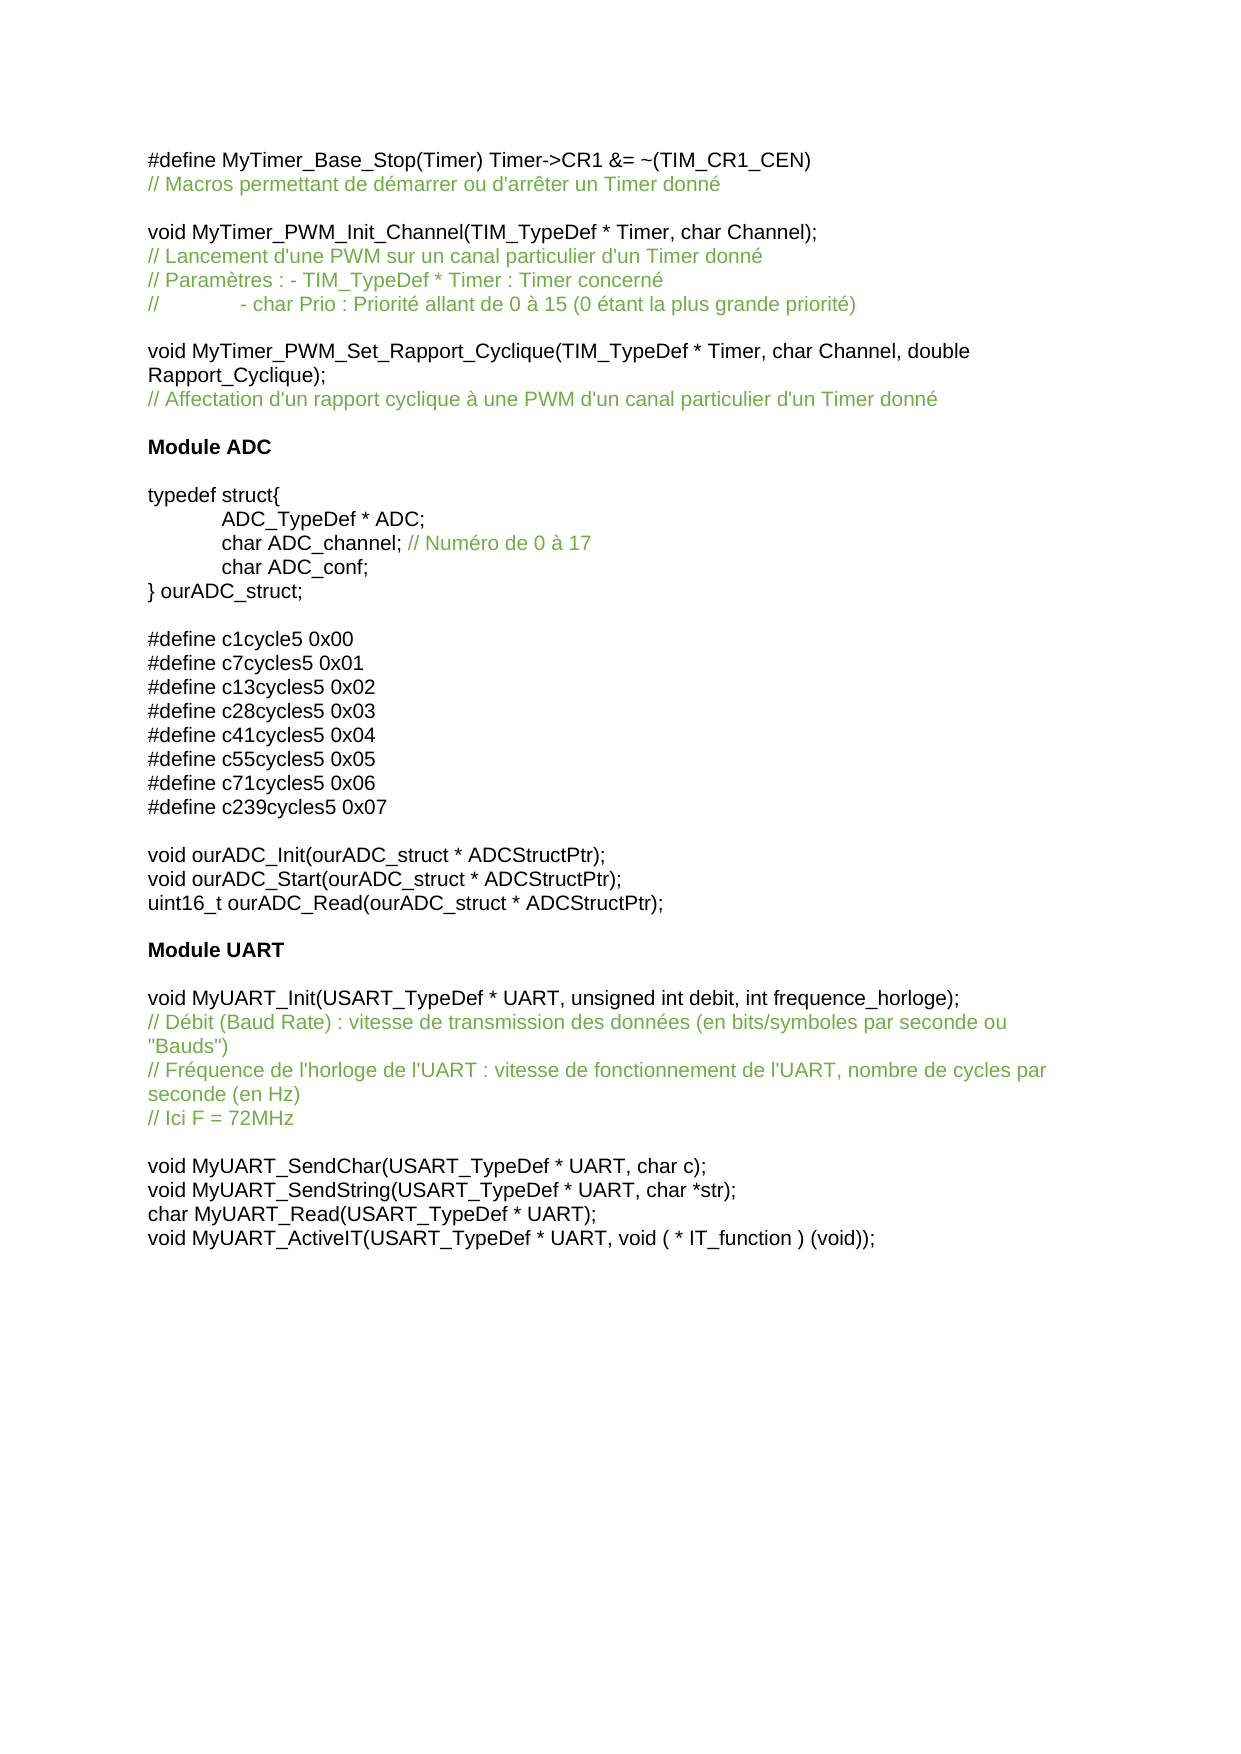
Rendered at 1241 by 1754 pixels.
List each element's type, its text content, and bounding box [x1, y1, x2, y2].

text #define c7cycles5 0x01 [148, 651, 1093, 675]
text // Affectation d'un rapport cyclique à une PWM d'un canal particulier d'un Timer donné [148, 387, 1093, 411]
text void MyTimer_PWM_Set_Rapport_Cyclique(TIM_TypeDef * Timer, char Channel, double Rapport_Cyclique); [148, 339, 1093, 387]
text typedef struct{ [148, 483, 1093, 507]
text uint16_t ourADC_Read(ourADC_struct * ADCStructPtr); [148, 890, 1093, 914]
text } ourADC_struct; [148, 579, 1093, 603]
text void MyUART_SendChar(USART_TypeDef * UART, char c); [148, 1154, 1093, 1178]
text #define c13cycles5 0x02 [148, 675, 1093, 699]
text #define c1cycle5 0x00 [148, 627, 1093, 651]
text void ourADC_Start(ourADC_struct * ADCStructPtr); [148, 866, 1093, 890]
text // Débit (Baud Rate) : vitesse de transmission des données (en bits/symboles par seconde ou "Bauds") [148, 1010, 1093, 1058]
text // Lancement d'une PWM sur un canal particulier d'un Timer donné [148, 243, 1093, 267]
text #define MyTimer_Base_Stop(Timer) Timer->CR1 &= ~(TIM_CR1_CEN) [148, 148, 1093, 172]
text void MyUART_ActiveIT(USART_TypeDef * UART, void ( * IT_function ) (void)); [148, 1226, 1093, 1250]
text #define c55cycles5 0x05 [148, 747, 1093, 771]
text // - char Prio : Priorité allant de 0 à 15 (0 étant la plus grande priorité) [148, 291, 1093, 315]
text Module UART [148, 938, 1093, 962]
text void MyUART_SendString(USART_TypeDef * UART, char *str); [148, 1178, 1093, 1202]
text #define c71cycles5 0x06 [148, 771, 1093, 794]
text char ADC_channel; // Numéro de 0 à 17 [148, 531, 1093, 555]
text void ourADC_Init(ourADC_struct * ADCStructPtr); [148, 842, 1093, 866]
text char MyUART_Read(USART_TypeDef * UART); [148, 1202, 1093, 1226]
text #define c41cycles5 0x04 [148, 723, 1093, 747]
text // Ici F = 72MHz [148, 1106, 1093, 1130]
text char ADC_conf; [148, 555, 1093, 579]
text #define c28cycles5 0x03 [148, 699, 1093, 723]
text ADC_TypeDef * ADC; [148, 507, 1093, 531]
text void MyUART_Init(USART_TypeDef * UART, unsigned int debit, int frequence_horloge); [148, 986, 1093, 1010]
text void MyTimer_PWM_Init_Channel(TIM_TypeDef * Timer, char Channel); [148, 219, 1093, 243]
text Module ADC [148, 435, 1093, 459]
text #define c239cycles5 0x07 [148, 794, 1093, 818]
text // Fréquence de l'horloge de l'UART : vitesse de fonctionnement de l'UART, nombre de cycles par seconde (en Hz) [148, 1058, 1093, 1106]
text // Paramètres : - TIM_TypeDef * Timer : Timer concerné [148, 267, 1093, 291]
text // Macros permettant de démarrer ou d'arrêter un Timer donné [148, 172, 1093, 196]
